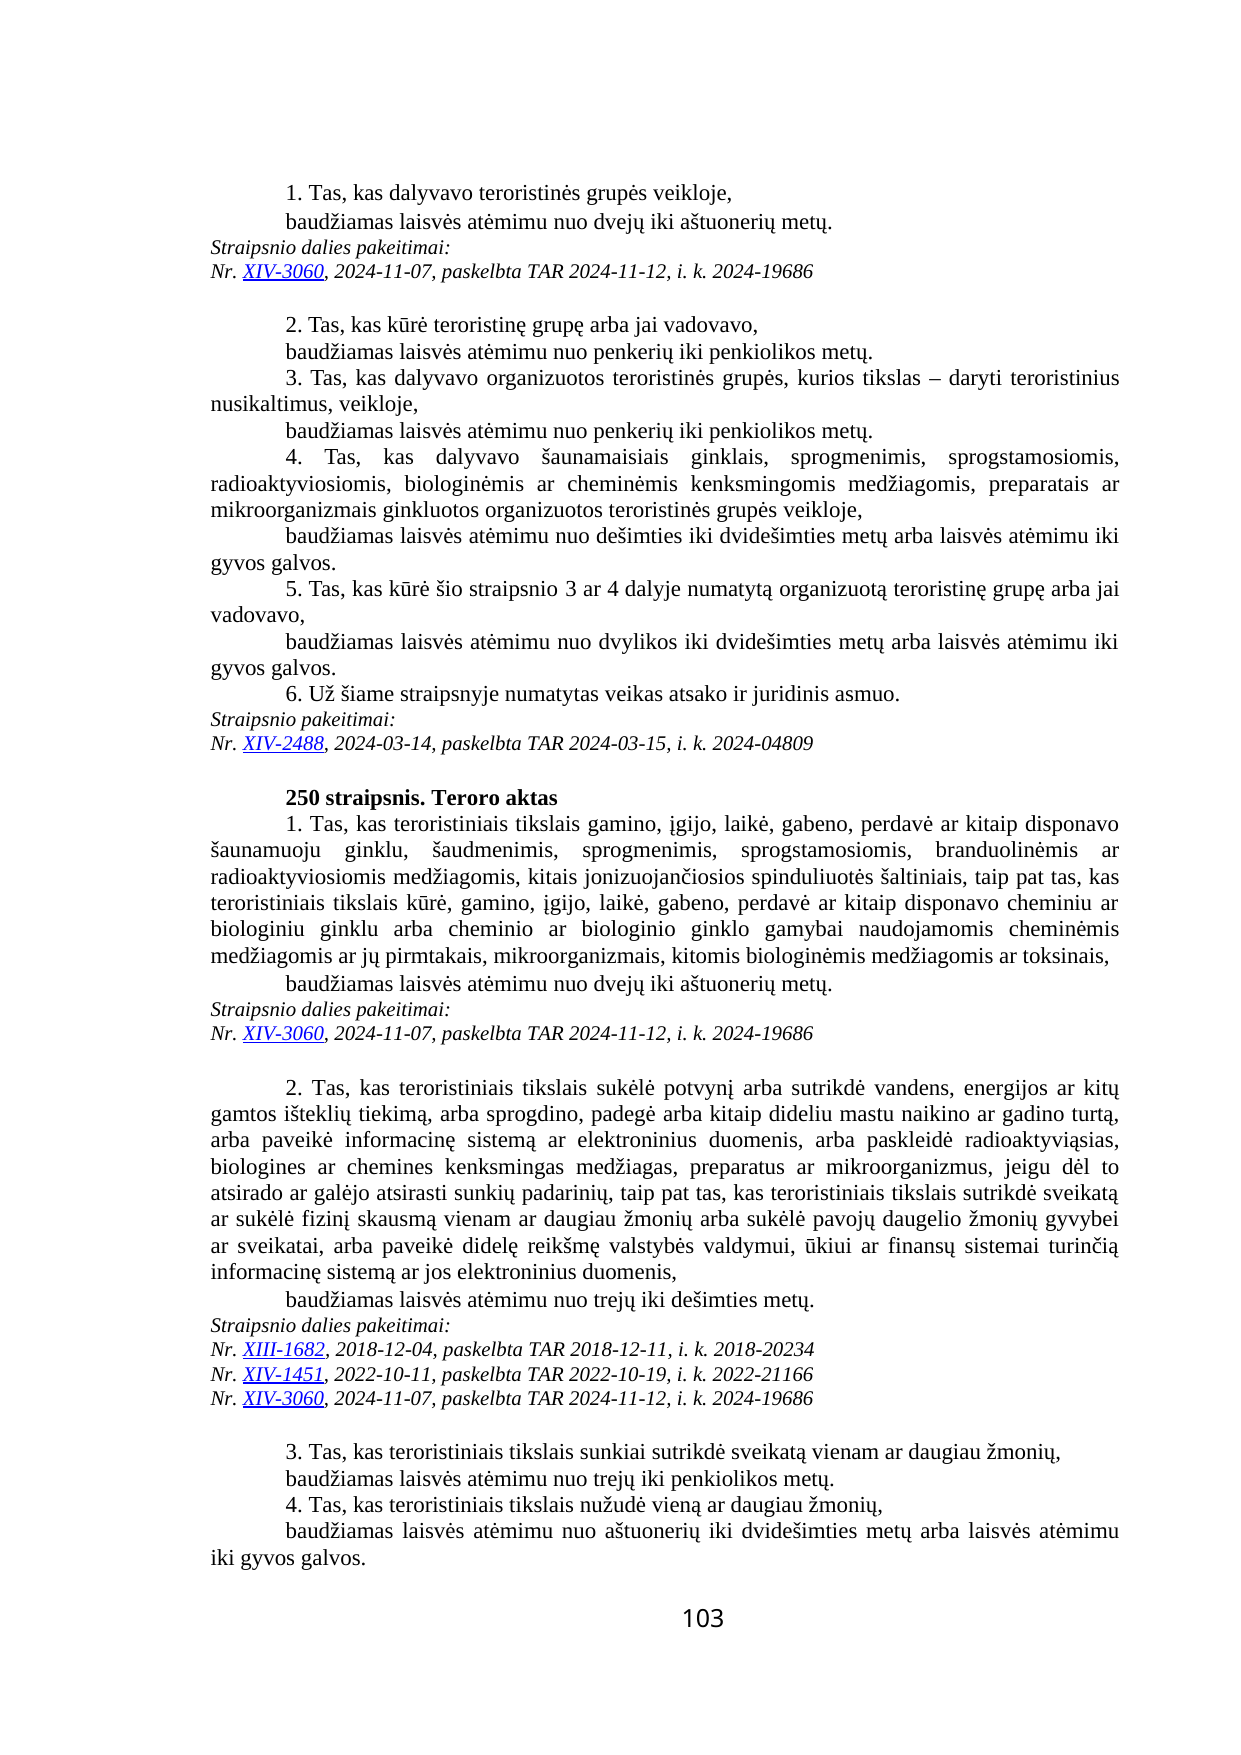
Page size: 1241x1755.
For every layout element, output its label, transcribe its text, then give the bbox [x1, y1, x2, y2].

text 250 straipsnis. Teroro aktas [210, 784, 1120, 810]
text baudžiamas laisvės atėmimu nuo aštuonerių iki dvidešimties metų arba laisvės atėmimu iki gyvos galvos. [210, 1517, 1120, 1570]
text baudžiamas laisvės atėmimu nuo dvylikos iki dvidešimties metų arba laisvės atėmimu iki gyvos galvos. [210, 628, 1120, 680]
text Nr. XIV-3060, 2024-11-07, paskelbta TAR 2024-11-12, i. k. 2024-19686 [210, 1021, 1120, 1045]
text Nr. XIV-1451, 2022-10-11, paskelbta TAR 2022-10-19, i. k. 2022-21166 [210, 1361, 1120, 1386]
text Nr. XIV-3060, 2024-11-07, paskelbta TAR 2024-11-12, i. k. 2024-19686 [210, 1386, 1120, 1409]
text baudžiamas laisvės atėmimu nuo trejų iki dešimties metų. [210, 1284, 1120, 1313]
text Straipsnio dalies pakeitimai: [210, 1313, 1120, 1337]
text 2. Tas, kas teroristiniais tikslais sukėlė potvynį arba sutrikdė vandens, energijos ar kitų gamtos išteklių tiekimą, arba sprogdino, padegė arba kitaip dideliu mastu naikino ar gadino turtą, arba paveikė informacinę sistemą ar elektroninius duomenis, arba paskleidė radioaktyviąsias, biologines ar chemines kenksmingas medžiagas, preparatus ar mikroorganizmus, jeigu dėl to atsirado ar galėjo atsirasti sunkių padarinių, taip pat tas, kas teroristiniais tikslais sutrikdė sveikatą ar sukėlė fizinį skausmą vienam ar daugiau žmonių arba sukėlė pavojų daugelio žmonių gyvybei ar sveikatai, arba paveikė didelę reikšmę valstybės valdymui, ūkiui ar finansų sistemai turinčią informacinę sistemą ar jos elektroninius duomenis, [210, 1074, 1120, 1284]
text baudžiamas laisvės atėmimu nuo penkerių iki penkiolikos metų. [210, 417, 1120, 443]
text baudžiamas laisvės atėmimu nuo trejų iki penkiolikos metų. [210, 1465, 1120, 1491]
text Nr. XIV-2488, 2024-03-14, paskelbta TAR 2024-03-15, i. k. 2024-04809 [210, 731, 1120, 755]
text baudžiamas laisvės atėmimu nuo penkerių iki penkiolikos metų. [210, 338, 1120, 364]
text 4. Tas, kas teroristiniais tikslais nužudė vieną ar daugiau žmonių, [210, 1491, 1120, 1517]
text 1. Tas, kas teroristiniais tikslais gamino, įgijo, laikė, gabeno, perdavė ar kitaip disponavo šaunamuoju ginklu, šaudmenimis, sprogmenimis, sprogstamosiomis, branduolinėmis ar radioaktyviosiomis medžiagomis, kitais jonizuojančiosios spinduliuotės šaltiniais, taip pat tas, kas teroristiniais tikslais kūrė, gamino, įgijo, laikė, gabeno, perdavė ar kitaip disponavo cheminiu ar biologiniu ginklu arba cheminio ar biologinio ginklo gamybai naudojamomis cheminėmis medžiagomis ar jų pirmtakais, mikroorganizmais, kitomis biologinėmis medžiagomis ar toksinais, [210, 810, 1120, 968]
text Straipsnio dalies pakeitimai: [210, 234, 1120, 259]
text Straipsnio pakeitimai: [210, 707, 1120, 731]
text Straipsnio dalies pakeitimai: [210, 997, 1120, 1021]
text 3. Tas, kas dalyvavo organizuotos teroristinės grupės, kurios tikslas – daryti teroristinius nusikaltimus, veikloje, [210, 364, 1120, 417]
text baudžiamas laisvės atėmimu nuo dvejų iki aštuonerių metų. [210, 206, 1120, 234]
text 3. Tas, kas teroristiniais tikslais sunkiai sutrikdė sveikatą vienam ar daugiau žmonių, [210, 1438, 1120, 1465]
text 6. Už šiame straipsnyje numatytas veikas atsako ir juridinis asmuo. [210, 680, 1120, 707]
text 1. Tas, kas dalyvavo teroristinės grupės veikloje, [210, 179, 1120, 206]
text Nr. XIII-1682, 2018-12-04, paskelbta TAR 2018-12-11, i. k. 2018-20234 [210, 1337, 1120, 1361]
text baudžiamas laisvės atėmimu nuo dešimties iki dvidešimties metų arba laisvės atėmimu iki gyvos galvos. [210, 522, 1120, 575]
text baudžiamas laisvės atėmimu nuo dvejų iki aštuonerių metų. [210, 968, 1120, 997]
text 5. Tas, kas kūrė šio straipsnio 3 ar 4 dalyje numatytą organizuotą teroristinę grupę arba jai vadovavo, [210, 575, 1120, 628]
text 4. Tas, kas dalyvavo šaunamaisiais ginklais, sprogmenimis, sprogstamosiomis, radioaktyviosiomis, biologinėmis ar cheminėmis kenksmingomis medžiagomis, preparatais ar mikroorganizmais ginkluotos organizuotos teroristinės grupės veikloje, [210, 443, 1120, 522]
text 2. Tas, kas kūrė teroristinę grupę arba jai vadovavo, [210, 311, 1120, 338]
text Nr. XIV-3060, 2024-11-07, paskelbta TAR 2024-11-12, i. k. 2024-19686 [210, 259, 1120, 283]
